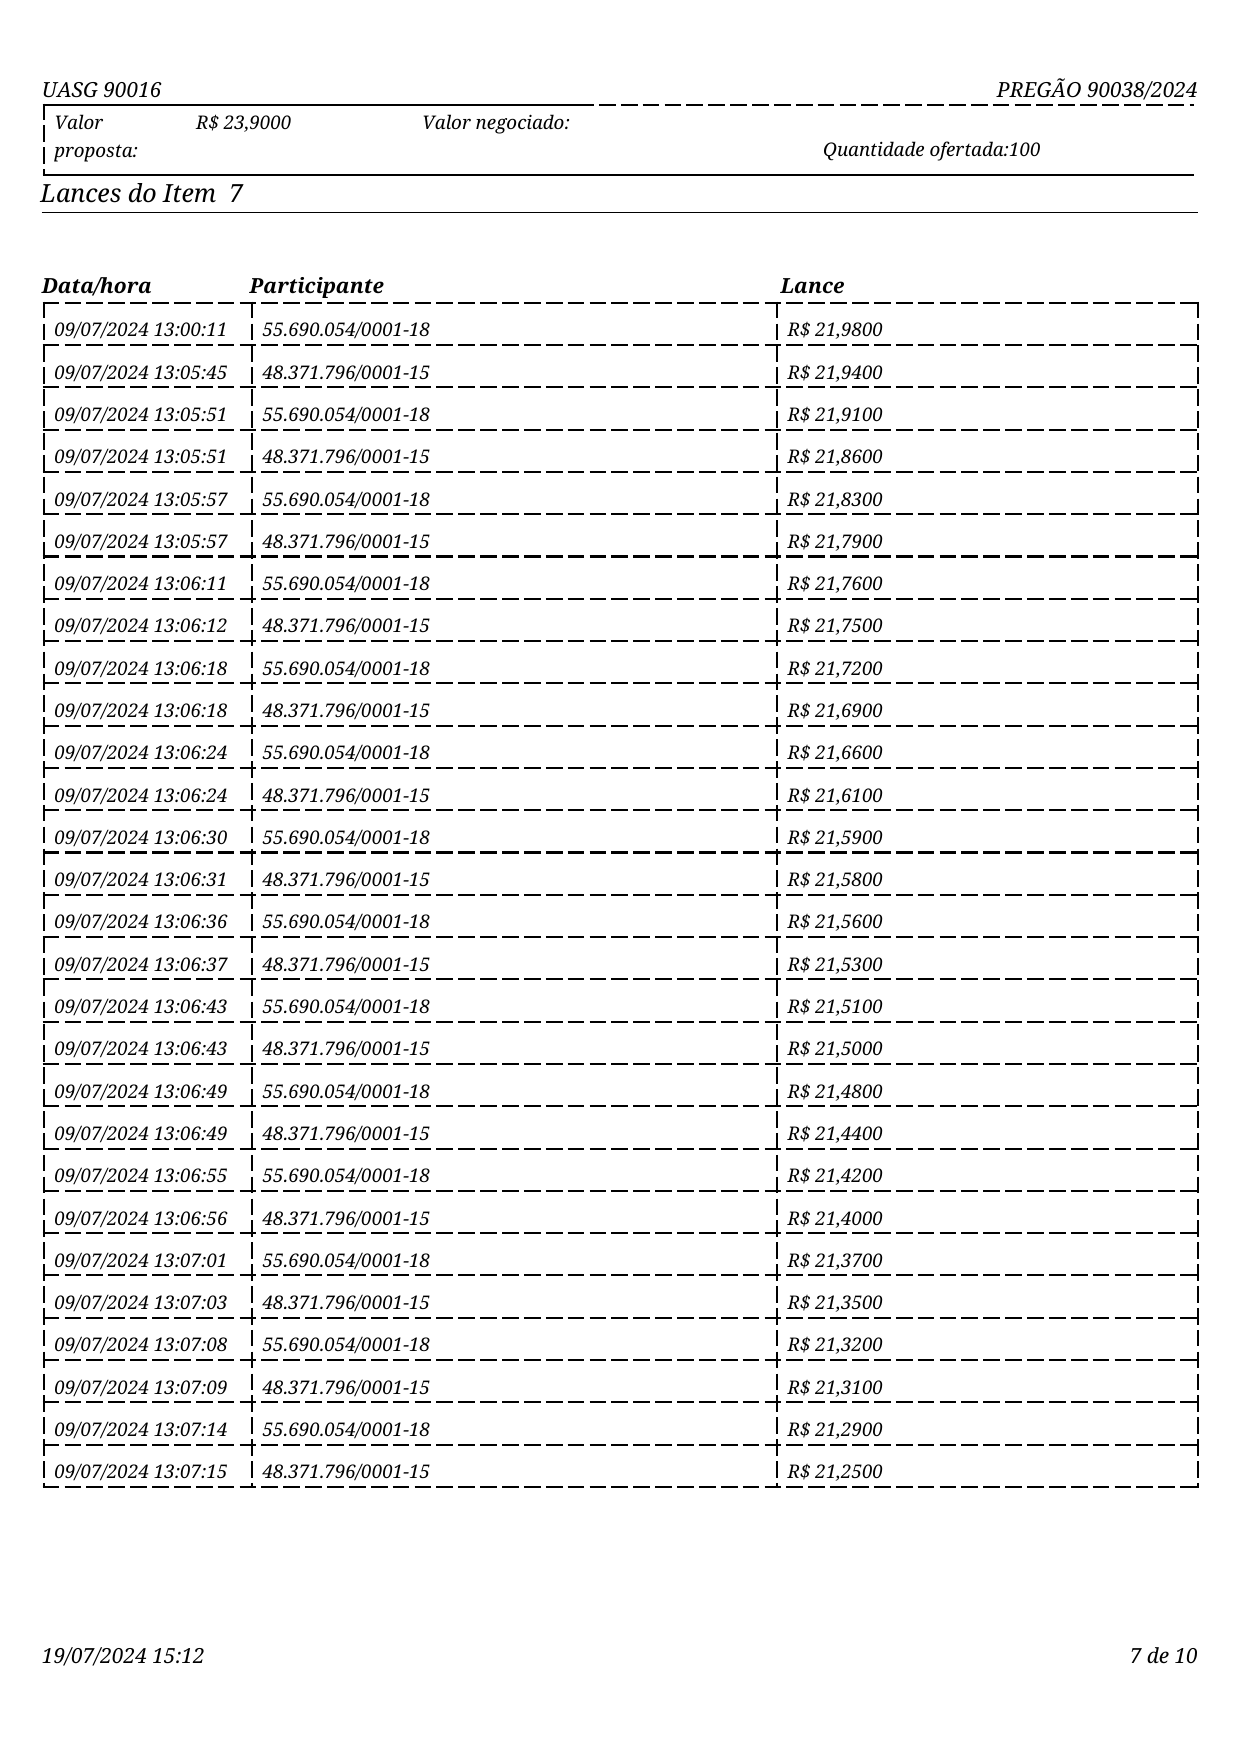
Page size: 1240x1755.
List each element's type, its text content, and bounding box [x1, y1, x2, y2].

table_cell R$ 21,7600 [777, 555, 1198, 598]
table_cell 55.690.054/0001-18 [252, 1317, 777, 1359]
table_cell 48.371.796/0001-15 [252, 767, 777, 809]
table_cell 48.371.796/0001-15 [252, 936, 777, 978]
table_cell 09/07/2024 13:06:49 [44, 1105, 252, 1147]
table_cell 09/07/2024 13:06:24 [44, 767, 252, 809]
table_cell R$ 21,4400 [777, 1105, 1198, 1147]
table_cell 55.690.054/0001-18 [252, 1232, 777, 1274]
text Data/hora Participante Lance [42, 271, 1200, 299]
table_cell 55.690.054/0001-18 [252, 471, 777, 513]
table_cell R$ 21,5600 [777, 894, 1198, 936]
table_cell 48.371.796/0001-15 [252, 344, 777, 386]
table_cell R$ 21,3700 [777, 1232, 1198, 1274]
table_cell 09/07/2024 13:06:12 [44, 598, 252, 640]
table_cell R$ 21,7500 [777, 598, 1198, 640]
table_cell R$ 21,3100 [777, 1359, 1198, 1401]
table_cell 09/07/2024 13:06:24 [44, 725, 252, 767]
table_cell 09/07/2024 13:06:55 [44, 1148, 252, 1190]
table_cell R$ 21,8300 [777, 471, 1198, 513]
table_cell 09/07/2024 13:07:08 [44, 1317, 252, 1359]
table_cell R$ 21,5100 [777, 978, 1198, 1021]
table_cell Valor proposta: [44, 106, 185, 174]
table_cell 09/07/2024 13:06:36 [44, 894, 252, 936]
text Lances do Item 7 [40, 176, 1200, 210]
table_cell 09/07/2024 13:07:01 [44, 1232, 252, 1274]
table_cell R$ 21,2900 [777, 1401, 1198, 1443]
table_header 09/07/2024 13:00:11 [44, 302, 252, 344]
table_cell 09/07/2024 13:06:49 [44, 1063, 252, 1105]
table_cell 48.371.796/0001-15 [252, 1274, 777, 1317]
table_cell 09/07/2024 13:06:43 [44, 1021, 252, 1063]
table_cell R$ 21,4800 [777, 1063, 1198, 1105]
table_cell 09/07/2024 13:06:56 [44, 1190, 252, 1232]
table_header 55.690.054/0001-18 [252, 302, 777, 344]
table_cell 48.371.796/0001-15 [252, 598, 777, 640]
table_cell 55.690.054/0001-18 [252, 555, 777, 598]
table_cell 09/07/2024 13:05:45 [44, 344, 252, 386]
table_cell R$ 21,4000 [777, 1190, 1198, 1232]
table_cell 09/07/2024 13:06:31 [44, 851, 252, 894]
table_cell R$ 21,3500 [777, 1274, 1198, 1317]
table_cell 55.690.054/0001-18 [252, 640, 777, 682]
table_cell 48.371.796/0001-15 [252, 1105, 777, 1147]
table_cell 09/07/2024 13:06:37 [44, 936, 252, 978]
table_cell 55.690.054/0001-18 [252, 725, 777, 767]
table_cell 48.371.796/0001-15 [252, 513, 777, 555]
table_cell 09/07/2024 13:07:03 [44, 1274, 252, 1317]
table_cell R$ 21,5800 [777, 851, 1198, 894]
table_cell R$ 21,7200 [777, 640, 1198, 682]
table_cell 48.371.796/0001-15 [252, 429, 777, 471]
table_cell R$ 21,9100 [777, 386, 1198, 428]
table_cell 55.690.054/0001-18 [252, 809, 777, 851]
table_cell 09/07/2024 13:07:14 [44, 1401, 252, 1443]
table_cell 48.371.796/0001-15 [252, 1190, 777, 1232]
table_cell 48.371.796/0001-15 [252, 682, 777, 724]
table_cell 09/07/2024 13:05:51 [44, 429, 252, 471]
table_cell 55.690.054/0001-18 [252, 386, 777, 428]
table_cell 48.371.796/0001-15 [252, 1444, 777, 1486]
table_cell 55.690.054/0001-18 [252, 1063, 777, 1105]
table_cell 55.690.054/0001-18 [252, 978, 777, 1021]
table_cell R$ 23,9000 Valor negociado: [185, 106, 577, 174]
table_cell 09/07/2024 13:06:18 [44, 682, 252, 724]
table_cell 55.690.054/0001-18 [252, 894, 777, 936]
table_cell 09/07/2024 13:06:11 [44, 555, 252, 598]
table_cell 09/07/2024 13:05:57 [44, 513, 252, 555]
table_cell R$ 21,2500 [777, 1444, 1198, 1486]
table_cell 09/07/2024 13:06:30 [44, 809, 252, 851]
table_cell R$ 21,9400 [777, 344, 1198, 386]
table_cell 09/07/2024 13:06:18 [44, 640, 252, 682]
table_cell R$ 21,6600 [777, 725, 1198, 767]
table_cell [1068, 104, 1194, 174]
table_cell R$ 21,8600 [777, 429, 1198, 471]
table_cell 48.371.796/0001-15 [252, 1021, 777, 1063]
table_cell 09/07/2024 13:06:43 [44, 978, 252, 1021]
table_header R$ 21,9800 [777, 302, 1198, 344]
table_cell 09/07/2024 13:07:09 [44, 1359, 252, 1401]
table_cell Quantidade ofertada: 100 [788, 104, 1068, 174]
table_cell [577, 104, 787, 174]
table_cell 48.371.796/0001-15 [252, 1359, 777, 1401]
table_cell 48.371.796/0001-15 [252, 851, 777, 894]
table_cell R$ 21,5300 [777, 936, 1198, 978]
table_cell 09/07/2024 13:05:57 [44, 471, 252, 513]
table_cell R$ 21,5000 [777, 1021, 1198, 1063]
table_cell R$ 21,7900 [777, 513, 1198, 555]
table_cell R$ 21,4200 [777, 1148, 1198, 1190]
table_cell R$ 21,3200 [777, 1317, 1198, 1359]
table_cell 55.690.054/0001-18 [252, 1401, 777, 1443]
table_cell 09/07/2024 13:07:15 [44, 1444, 252, 1486]
table_cell R$ 21,5900 [777, 809, 1198, 851]
table_cell 09/07/2024 13:05:51 [44, 386, 252, 428]
table_cell 55.690.054/0001-18 [252, 1148, 777, 1190]
table_cell R$ 21,6900 [777, 682, 1198, 724]
table_cell R$ 21,6100 [777, 767, 1198, 809]
